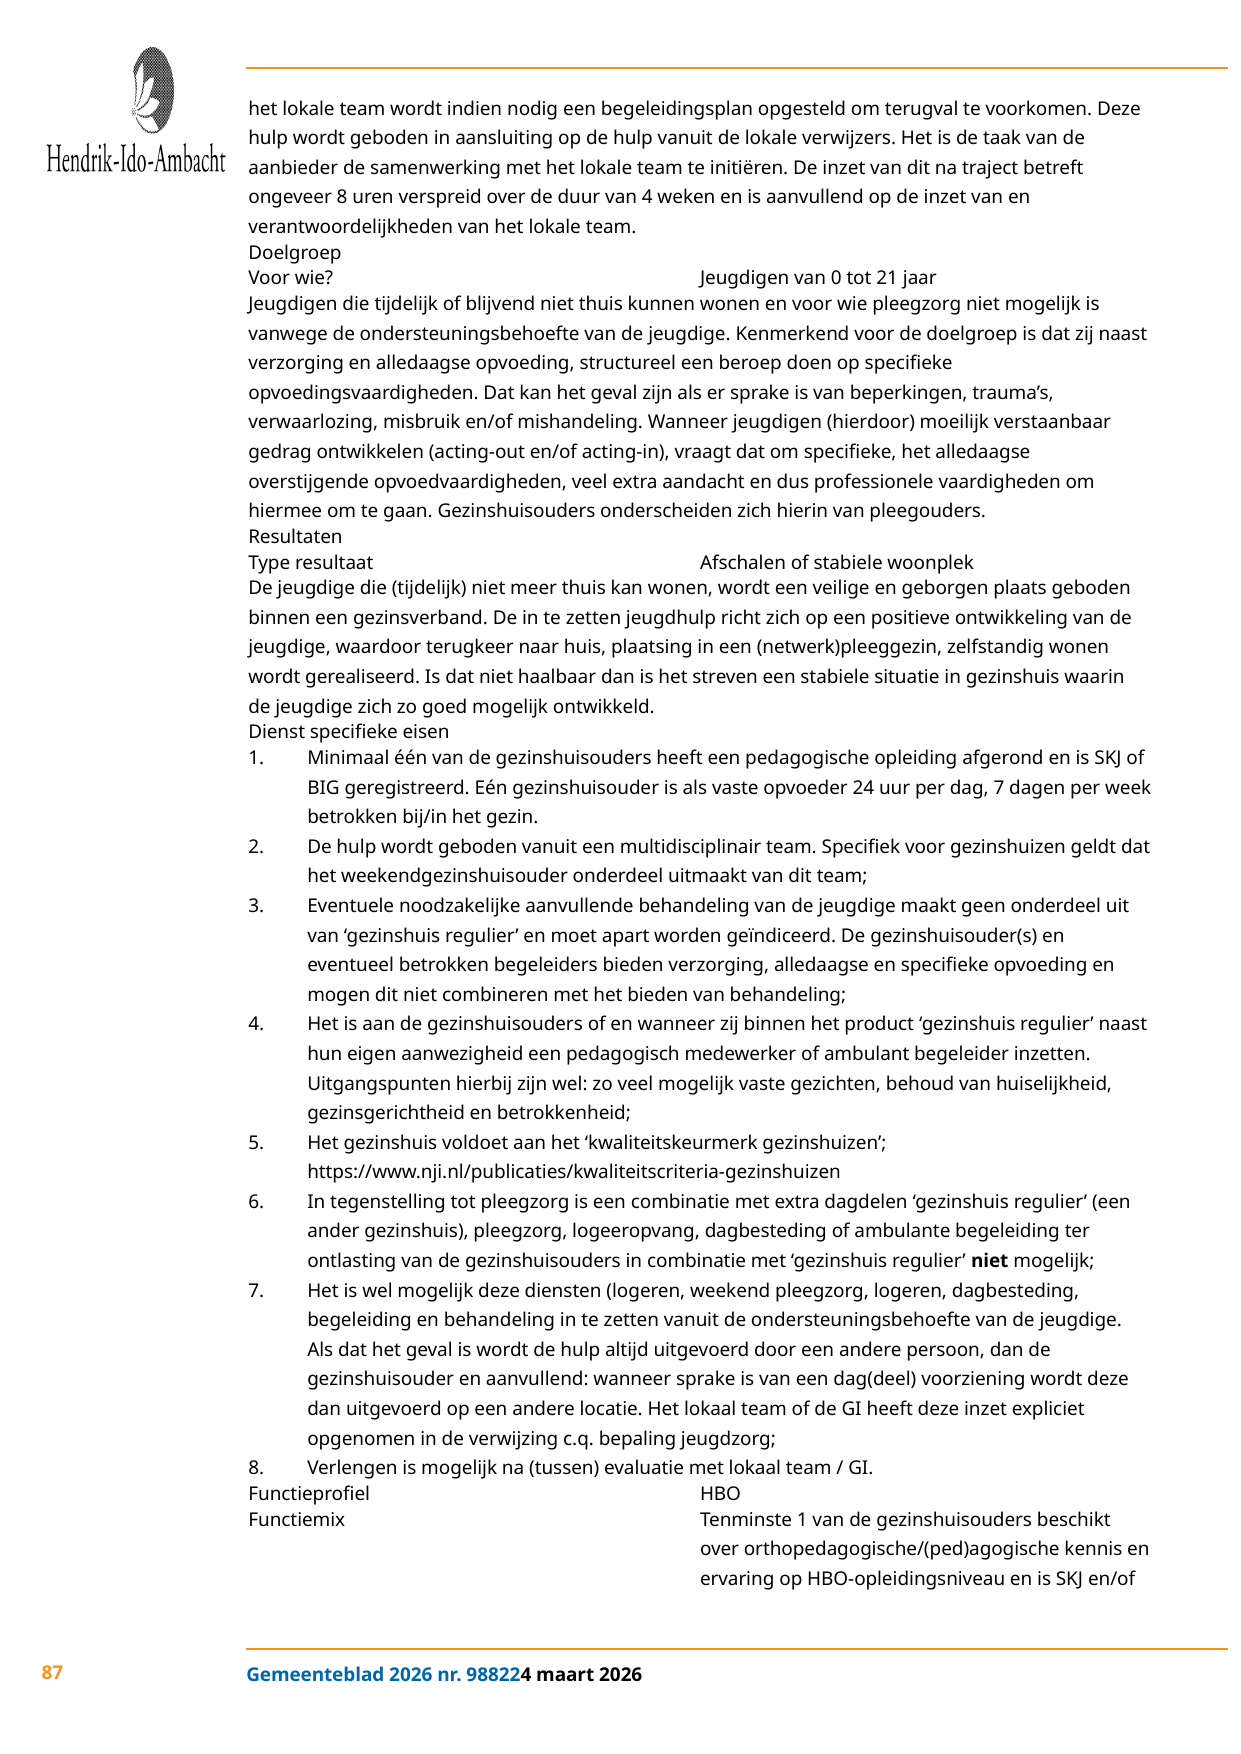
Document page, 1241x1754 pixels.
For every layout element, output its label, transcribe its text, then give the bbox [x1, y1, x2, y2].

table_cell Tenminste 1 van de gezinshuisouders beschikt over orthopedagogische/(ped)agogische kennis en ervaring op HBO-opleidingsniveau en is SKJ en/of [700, 1506, 1152, 1591]
table_cell Voor wie? [248, 265, 700, 290]
table_cell Resultaten [248, 523, 700, 549]
table_cell Jeugdigen die tijdelijk of blijvend niet thuis kunnen wonen en voor wie pleegzorg niet mogelijk is vanwege de ondersteuningsbehoefte van de jeugdige. Kenmerkend voor de doelgroep is dat zij naast verzorging en alledaagse opvoeding, structureel een beroep doen op specifieke opvoedingsvaardigheden. Dat kan het geval zijn als er sprake is van beperkingen, trauma’s, verwaarlozing, misbruik en/of mishandeling. Wanneer jeugdigen (hierdoor) moeilijk verstaanbaar gedrag ontwikkelen (acting-out en/of acting-in), vraagt dat om specifieke, het alledaagse overstijgende opvoedvaardigheden, veel extra aandacht en dus professionele vaardigheden om hiermee om te gaan. Gezinshuisouders onderscheiden zich hierin van pleegouders. [248, 290, 1152, 523]
picture [41, 47, 231, 172]
table_cell Dienst specifieke eisen [248, 719, 700, 744]
table_cell De jeugdige die (tijdelijk) niet meer thuis kan wonen, wordt een veilige en geborgen plaats geboden binnen een gezinsverband. De in te zetten jeugdhulp richt zich op een positieve ontwikkeling van de jeugdige, waardoor terugkeer naar huis, plaatsing in een (netwerk)pleeggezin, zelfstandig wonen wordt gerealiseerd. Is dat niet haalbaar dan is het streven een stabiele situatie in gezinshuis waarin de jeugdige zich zo goed mogelijk ontwikkeld. [248, 575, 1152, 719]
table_cell Doelgroep [248, 239, 700, 264]
table_cell Jeugdigen van 0 tot 21 jaar [700, 265, 1152, 290]
table_cell Functieprofiel [248, 1480, 700, 1506]
table_cell HBO [700, 1480, 1152, 1506]
table_cell [700, 719, 1152, 744]
table_cell [700, 523, 1152, 549]
table_cell Type resultaat [248, 549, 700, 574]
table_cell [700, 239, 1152, 264]
table_cell het lokale team wordt indien nodig een begeleidingsplan opgesteld om terugval te voorkomen. Deze hulp wordt geboden in aansluiting op de hulp vanuit de lokale verwijzers. Het is de taak van de aanbieder de samenwerking met het lokale team te initiëren. De inzet van dit na traject betreft ongeveer 8 uren verspreid over de duur van 4 weken en is aanvullend op de inzet van en verantwoordelijkheden van het lokale team. [248, 95, 1152, 239]
table_cell Functiemix [248, 1506, 700, 1591]
table_cell Afschalen of stabiele woonplek [700, 549, 1152, 574]
table_cell Minimaal één van de gezinshuisouders heeft een pedagogische opleiding afgerond en is SKJ of BIG geregistreerd. Eén gezinshuisouder is als vaste opvoeder 24 uur per dag, 7 dagen per week betrokken bij/in het gezin. De hulp wordt geboden vanuit een multidisciplinair team. Specifiek voor gezinshuizen geldt dat het weekendgezinshuisouder onderdeel uitmaakt van dit team; Eventuele noodzakelijke aanvullende behandeling van de jeugdige maakt geen onderdeel uit van ‘gezinshuis regulier’ en moet apart worden geïndiceerd. De gezinshuisouder(s) en eventueel betrokken begeleiders bieden verzorging, alledaagse en specifieke opvoeding en mogen dit niet combineren met het bieden van behandeling; Het is aan de gezinshuisouders of en wanneer zij binnen het product ‘gezinshuis regulier’ naast hun eigen aanwezigheid een pedagogisch medewerker of ambulant begeleider inzetten. Uitgangspunten hierbij zijn wel: zo veel mogelijk vaste gezichten, behoud van huiselijkheid, gezinsgerichtheid en betrokkenheid; Het gezinshuis voldoet aan het ‘kwaliteitskeurmerk gezinshuizen’; https://www.nji.nl/publicaties/kwaliteitscriteria-gezinshuizen In tegenstelling tot pleegzorg is een combinatie met extra dagdelen ‘gezinshuis regulier’ (een ander gezinshuis), pleegzorg, logeeropvang, dagbesteding of ambulante begeleiding ter ontlasting van de gezinshuisouders in combinatie met ‘gezinshuis regulier’ niet mogelijk; Het is wel mogelijk deze diensten (logeren, weekend pleegzorg, logeren, dagbesteding, begeleiding en behandeling in te zetten vanuit de ondersteuningsbehoefte van de jeugdige. Als dat het geval is wordt de hulp altijd uitgevoerd door een andere persoon, dan de gezinshuisouder en aanvullend: wanneer sprake is van een dag(deel) voorziening wordt deze dan uitgevoerd op een andere locatie. Het lokaal team of de GI heeft deze inzet expliciet opgenomen in de verwijzing c.q. bepaling jeugdzorg; Verlengen is mogelijk na (tussen) evaluatie met lokaal team / GI. [248, 744, 1152, 1480]
